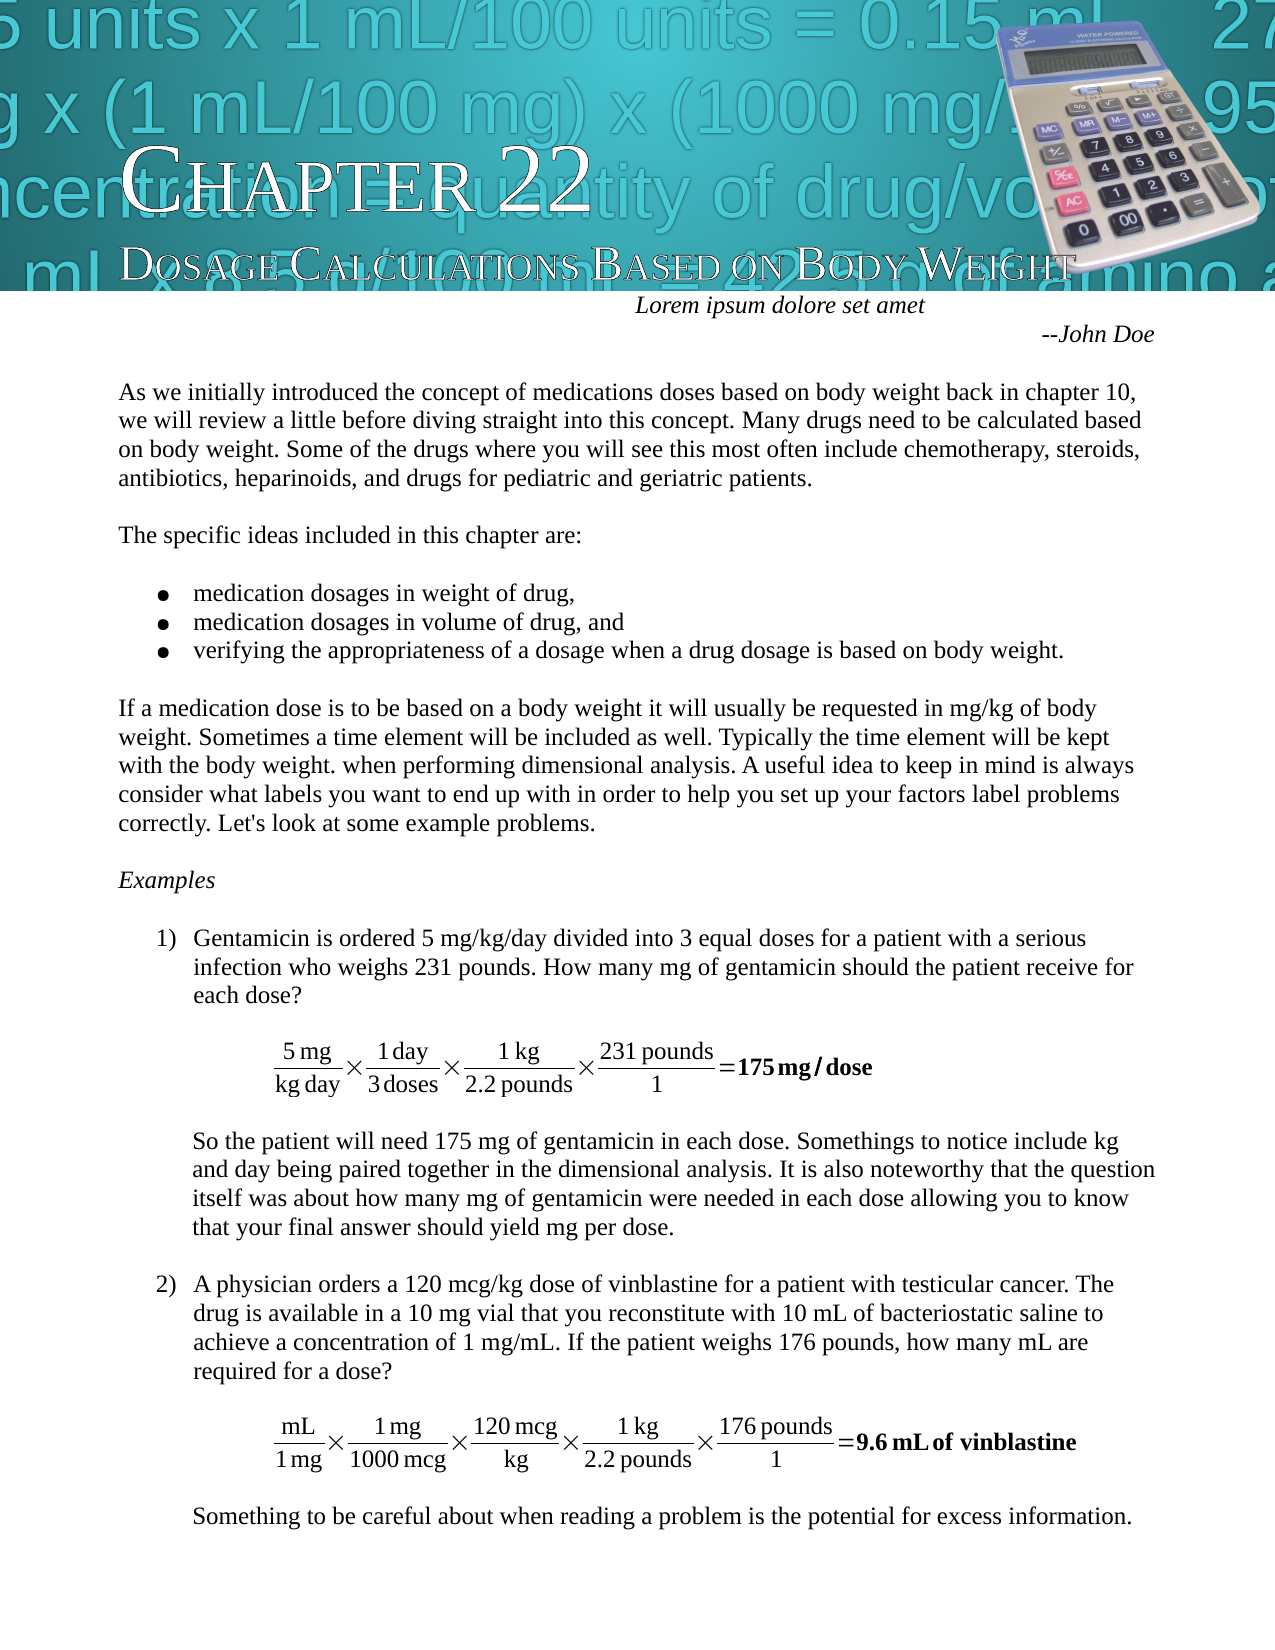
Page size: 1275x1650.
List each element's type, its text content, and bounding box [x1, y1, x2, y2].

list A physician orders a 120 mcg/kg dose of vinblastine for a patient with testicular cancer. The drug is available in a 10 mg vial that you reconstitute with 10 mL of bacteriostatic saline to achieve a concentration of 1 mg/mL. If the patient weighs 176 pounds, how many mL are required for a dose? [156, 1269, 1157, 1384]
text Something to be careful about when reading a problem is the potential for excess information. [192, 1501, 1157, 1530]
text The specific ideas included in this chapter are: [118, 521, 1157, 549]
text As we initially introduced the concept of medications doses based on body weight back in chapter 10, we will review a little before diving straight into this concept. Many drugs need to be calculated based on body weight. Some of the drugs where you will see this most often include chemotherapy, steroids, antibiotics, heparinoids, and drugs for pediatric and geriatric patients. [118, 377, 1157, 492]
text Examples [118, 866, 1157, 894]
list Gentamicin is ordered 5 mg/kg/day divided into 3 equal doses for a patient with a serious infection who weighs 231 pounds. How many mg of gentamicin should the patient receive for each dose? [156, 923, 1157, 1009]
text If a medication dose is to be based on a body weight it will usually be requested in mg/kg of body weight. Sometimes a time element will be included as well. Typically the time element will be kept with the body weight. when performing dimensional analysis. A useful idea to keep in mind is always consider what labels you want to end up with in order to help you set up your factors label problems correctly. Let's look at some example problems. [118, 693, 1157, 837]
text --John Doe [118, 319, 1157, 348]
picture [0, 0, 1275, 291]
list medication dosages in weight of drug, [156, 578, 1157, 607]
list medication dosages in volume of drug, and [156, 607, 1157, 636]
text So the patient will need 175 mg of gentamicin in each dose. Somethings to notice include kg and day being paired together in the dimensional analysis. It is also noteworthy that the question itself was about how many mg of gentamicin were needed in each dose allowing you to know that your final answer should yield mg per dose. [192, 1126, 1157, 1241]
list verifying the appropriateness of a dosage when a drug dosage is based on body weight. [156, 636, 1157, 664]
text Lorem ipsum dolore set amet [635, 291, 1157, 319]
